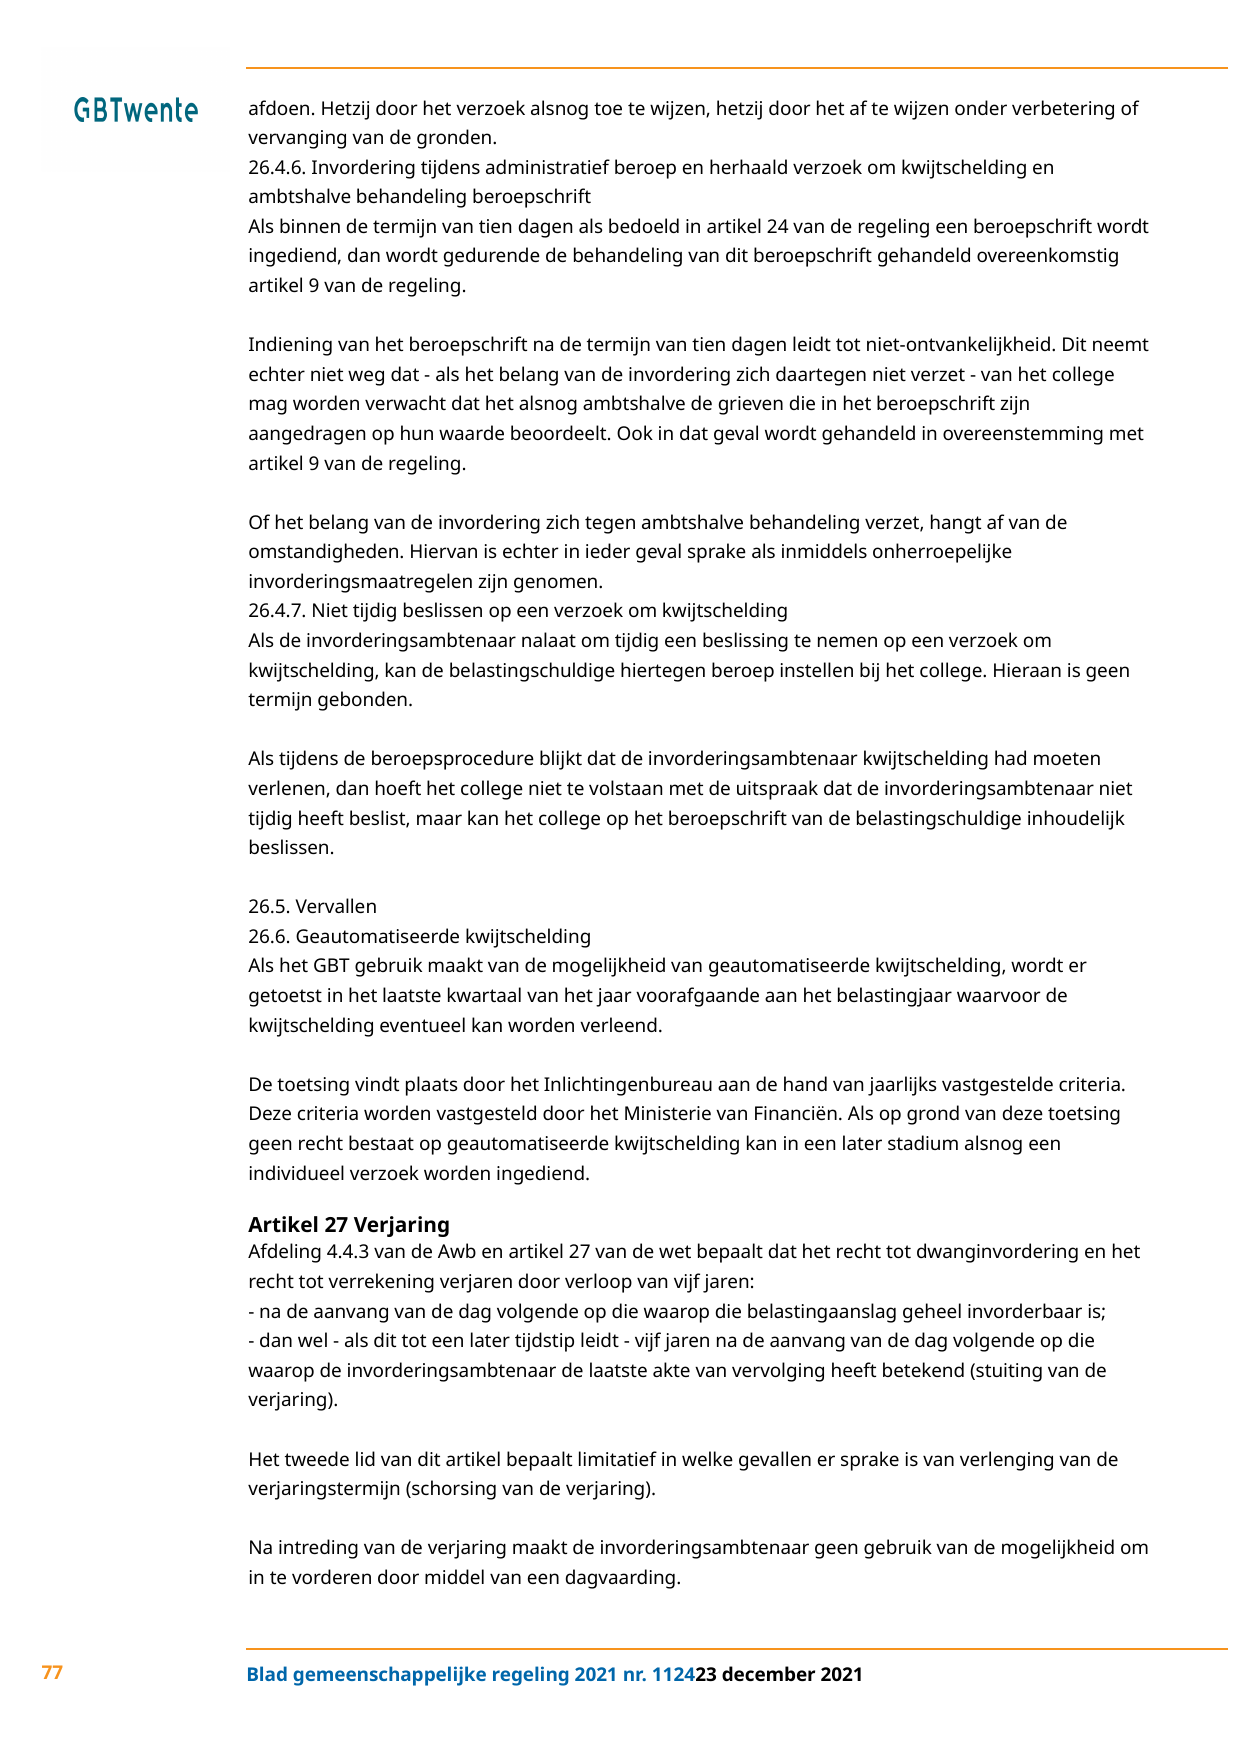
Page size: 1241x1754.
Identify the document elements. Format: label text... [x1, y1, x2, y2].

text Artikel 27 Verjaring [248, 1210, 1152, 1239]
text afdoen. Hetzij door het verzoek alsnog toe te wijzen, hetzij door het af te wijzen onder verbetering of vervanging van de gronden. [248, 95, 1152, 150]
text Afdeling 4.4.3 van de Awb en artikel 27 van de wet bepaalt dat het recht tot dwanginvordering en het recht tot verrekening verjaren door verloop van vijf jaren: [248, 1239, 1152, 1294]
text Of het belang van de invordering zich tegen ambtshalve behandeling verzet, hangt af van de omstandigheden. Hiervan is echter in ieder geval sprake als inmiddels onherroepelijke invorderingsmaatregelen zijn genomen. [248, 509, 1152, 594]
text - dan wel - als dit tot een later tijdstip leidt - vijf jaren na de aanvang van de dag volgende op die waarop de invorderingsambtenaar de laatste akte van vervolging heeft betekend (stuiting van de verjaring). [248, 1327, 1152, 1412]
text Als de invorderingsambtenaar nalaat om tijdig een beslissing te nemen op een verzoek om kwijtschelding, kan de belastingschuldige hiertegen beroep instellen bij het college. Hieraan is geen termijn gebonden. [248, 627, 1152, 712]
text Na intreding van de verjaring maakt de invorderingsambtenaar geen gebruik van de mogelijkheid om in te vorderen door middel van een dagvaarding. [248, 1534, 1152, 1590]
text 26.4.7. Niet tijdig beslissen op een verzoek om kwijtschelding [248, 598, 1152, 623]
text Als het GBT gebruik maakt van de mogelijkheid van geautomatiseerde kwijtschelding, wordt er getoetst in het laatste kwartaal van het jaar voorafgaande aan het belastingjaar waarvoor de kwijtschelding eventueel kan worden verleend. [248, 953, 1152, 1038]
text - na de aanvang van de dag volgende op die waarop die belastingaanslag geheel invorderbaar is; [248, 1298, 1152, 1323]
text Het tweede lid van dit artikel bepaalt limitatief in welke gevallen er sprake is van verlenging van de verjaringstermijn (schorsing van de verjaring). [248, 1446, 1152, 1501]
text 26.4.6. Invordering tijdens administratief beroep en herhaald verzoek om kwijtschelding en ambtshalve behandeling beroepschrift [248, 154, 1152, 209]
text 26.6. Geautomatiseerde kwijtschelding [248, 923, 1152, 949]
text Als binnen de termijn van tien dagen als bedoeld in artikel 24 van de regeling een beroepschrift wordt ingediend, dan wordt gedurende de behandeling van dit beroepschrift gehandeld overeenkomstig artikel 9 van de regeling. [248, 213, 1152, 298]
text De toetsing vindt plaats door het Inlichtingenbureau aan de hand van jaarlijks vastgestelde criteria. Deze criteria worden vastgesteld door het Ministerie van Financiën. Als op grond van deze toetsing geen recht bestaat op geautomatiseerde kwijtschelding kan in een later stadium alsnog een individueel verzoek worden ingediend. [248, 1071, 1152, 1186]
text Indiening van het beroepschrift na de termijn van tien dagen leidt tot niet-ontvankelijkheid. Dit neemt echter niet weg dat - als het belang van de invordering zich daartegen niet verzet - van het college mag worden verwacht dat het alsnog ambtshalve de grieven die in het beroepschrift zijn aangedragen op hun waarde beoordeelt. Ook in dat geval wordt gehandeld in overeenstemming met artikel 9 van de regeling. [248, 331, 1152, 476]
text Als tijdens de beroepsprocedure blijkt dat de invorderingsambtenaar kwijtschelding had moeten verlenen, dan hoeft het college niet te volstaan met de uitspraak dat de invorderingsambtenaar niet tijdig heeft beslist, maar kan het college op het beroepschrift van de belastingschuldige inhoudelijk beslissen. [248, 746, 1152, 860]
text 26.5. Vervallen [248, 893, 1152, 919]
picture [41, 47, 231, 172]
